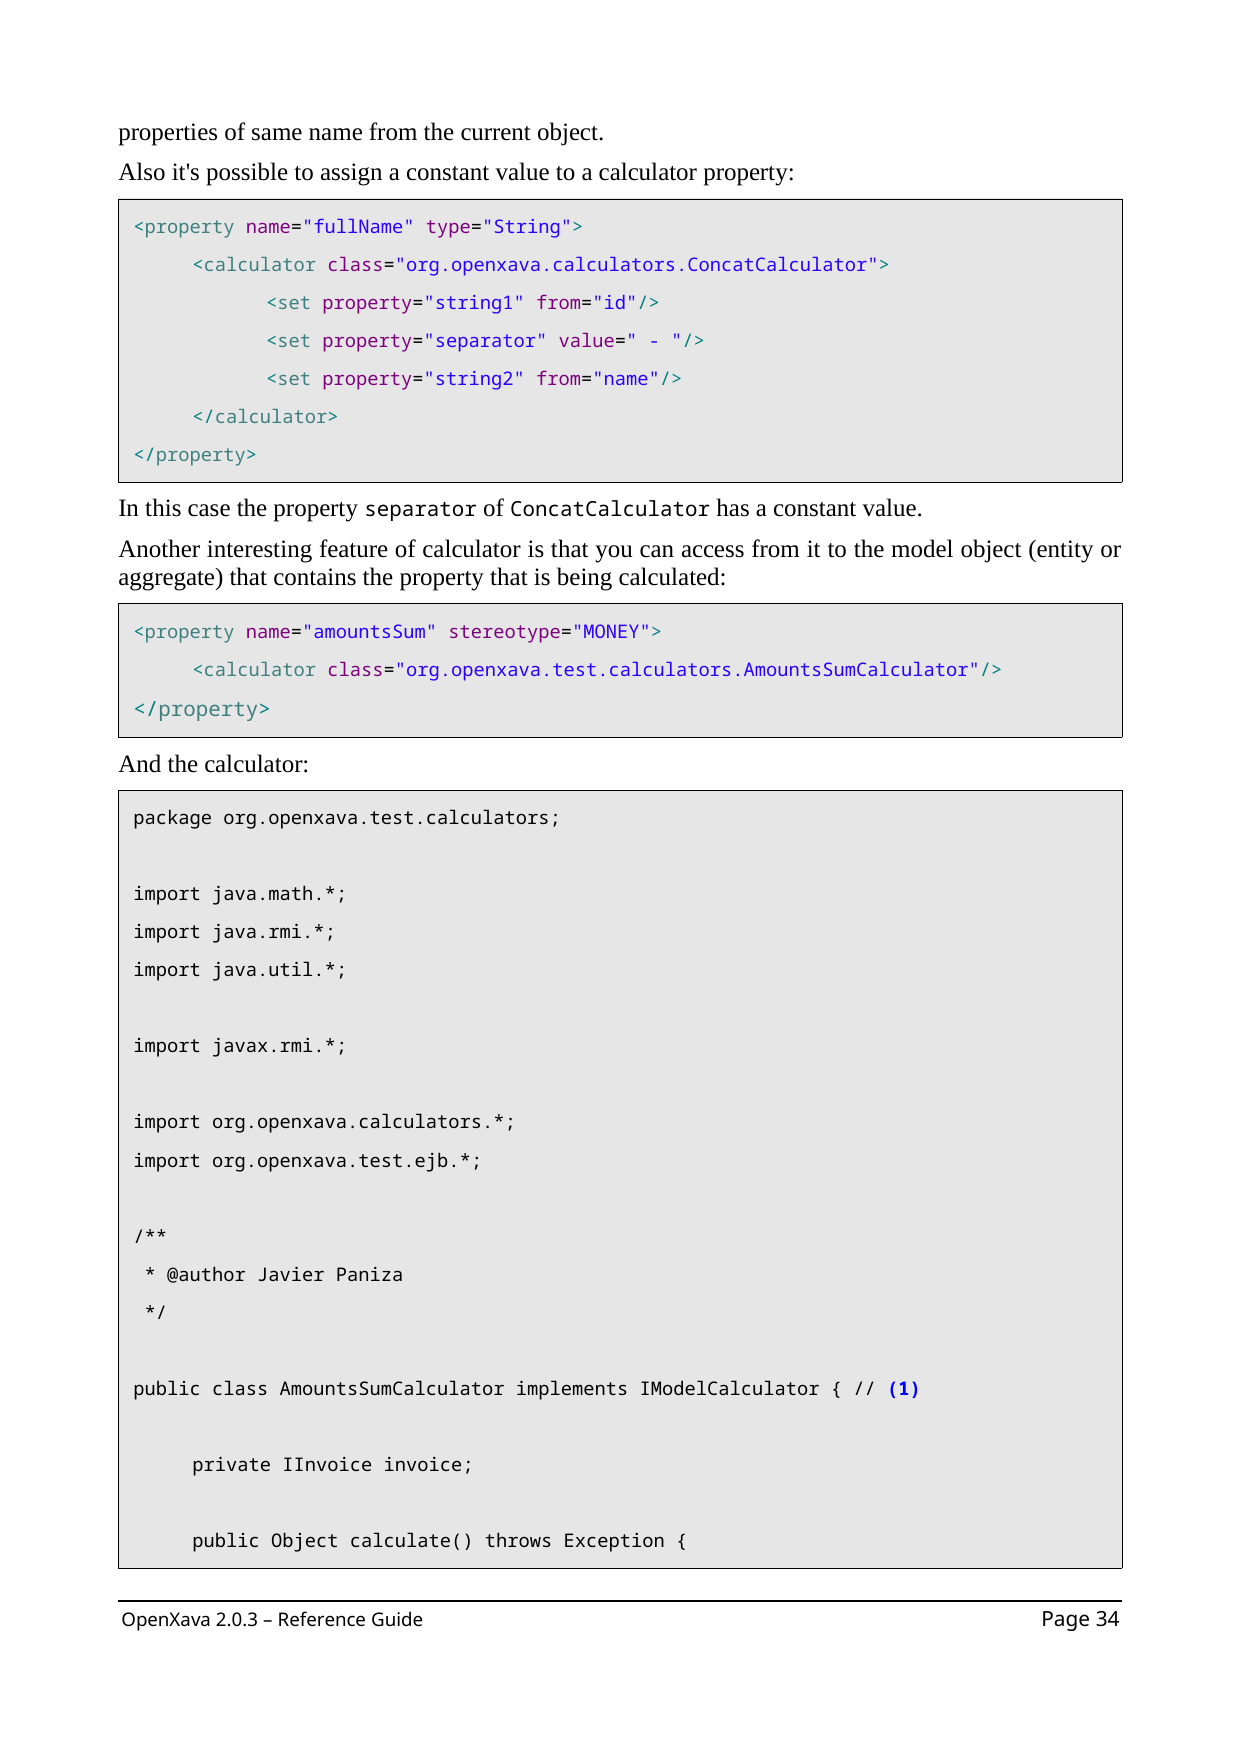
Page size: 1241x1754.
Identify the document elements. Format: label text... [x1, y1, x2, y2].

text And the calculator: [118, 750, 1122, 777]
text </property> [119, 679, 1122, 737]
text import org.openxava.calculators.*; [119, 1094, 1122, 1132]
text <calculator class="org.openxava.test.calculators.AmountsSumCalculator"/> [119, 641, 1122, 679]
text import java.rmi.*; [119, 904, 1122, 942]
text * @author Javier Paniza [119, 1246, 1122, 1284]
text package org.openxava.test.calculators; [119, 791, 1122, 828]
text Also it's possible to assign a constant value to a calculator property: [118, 158, 1122, 186]
text public Object calculate() throws Exception { [119, 1512, 1122, 1568]
text import javax.rmi.*; [119, 1018, 1122, 1056]
text </property> [119, 427, 1122, 482]
text </calculator> [119, 389, 1122, 427]
text In this case the property separator of ConcatCalculator has a constant value. [118, 494, 1122, 523]
text import java.math.*; [119, 866, 1122, 904]
text import org.openxava.test.ejb.*; [119, 1132, 1122, 1170]
text <set property="string2" from="name"/> [119, 351, 1122, 389]
text <property name="fullName" type="String"> [119, 200, 1122, 237]
text private IInvoice invoice; [119, 1436, 1122, 1474]
text <property name="amountsSum" stereotype="MONEY"> [119, 604, 1122, 641]
text */ [119, 1284, 1122, 1322]
text public class AmountsSumCalculator implements IModelCalculator { // (1) [119, 1360, 1122, 1398]
text <calculator class="org.openxava.calculators.ConcatCalculator"> [119, 237, 1122, 274]
text <set property="string1" from="id"/> [119, 274, 1122, 313]
text import java.util.*; [119, 942, 1122, 980]
text properties of same name from the current object. [118, 118, 1122, 146]
text <set property="separator" value=" - "/> [119, 313, 1122, 351]
text Another interesting feature of calculator is that you can access from it to the model object (entity or aggregate) that contains the property that is being calculated: [118, 535, 1122, 591]
text /** [119, 1208, 1122, 1246]
